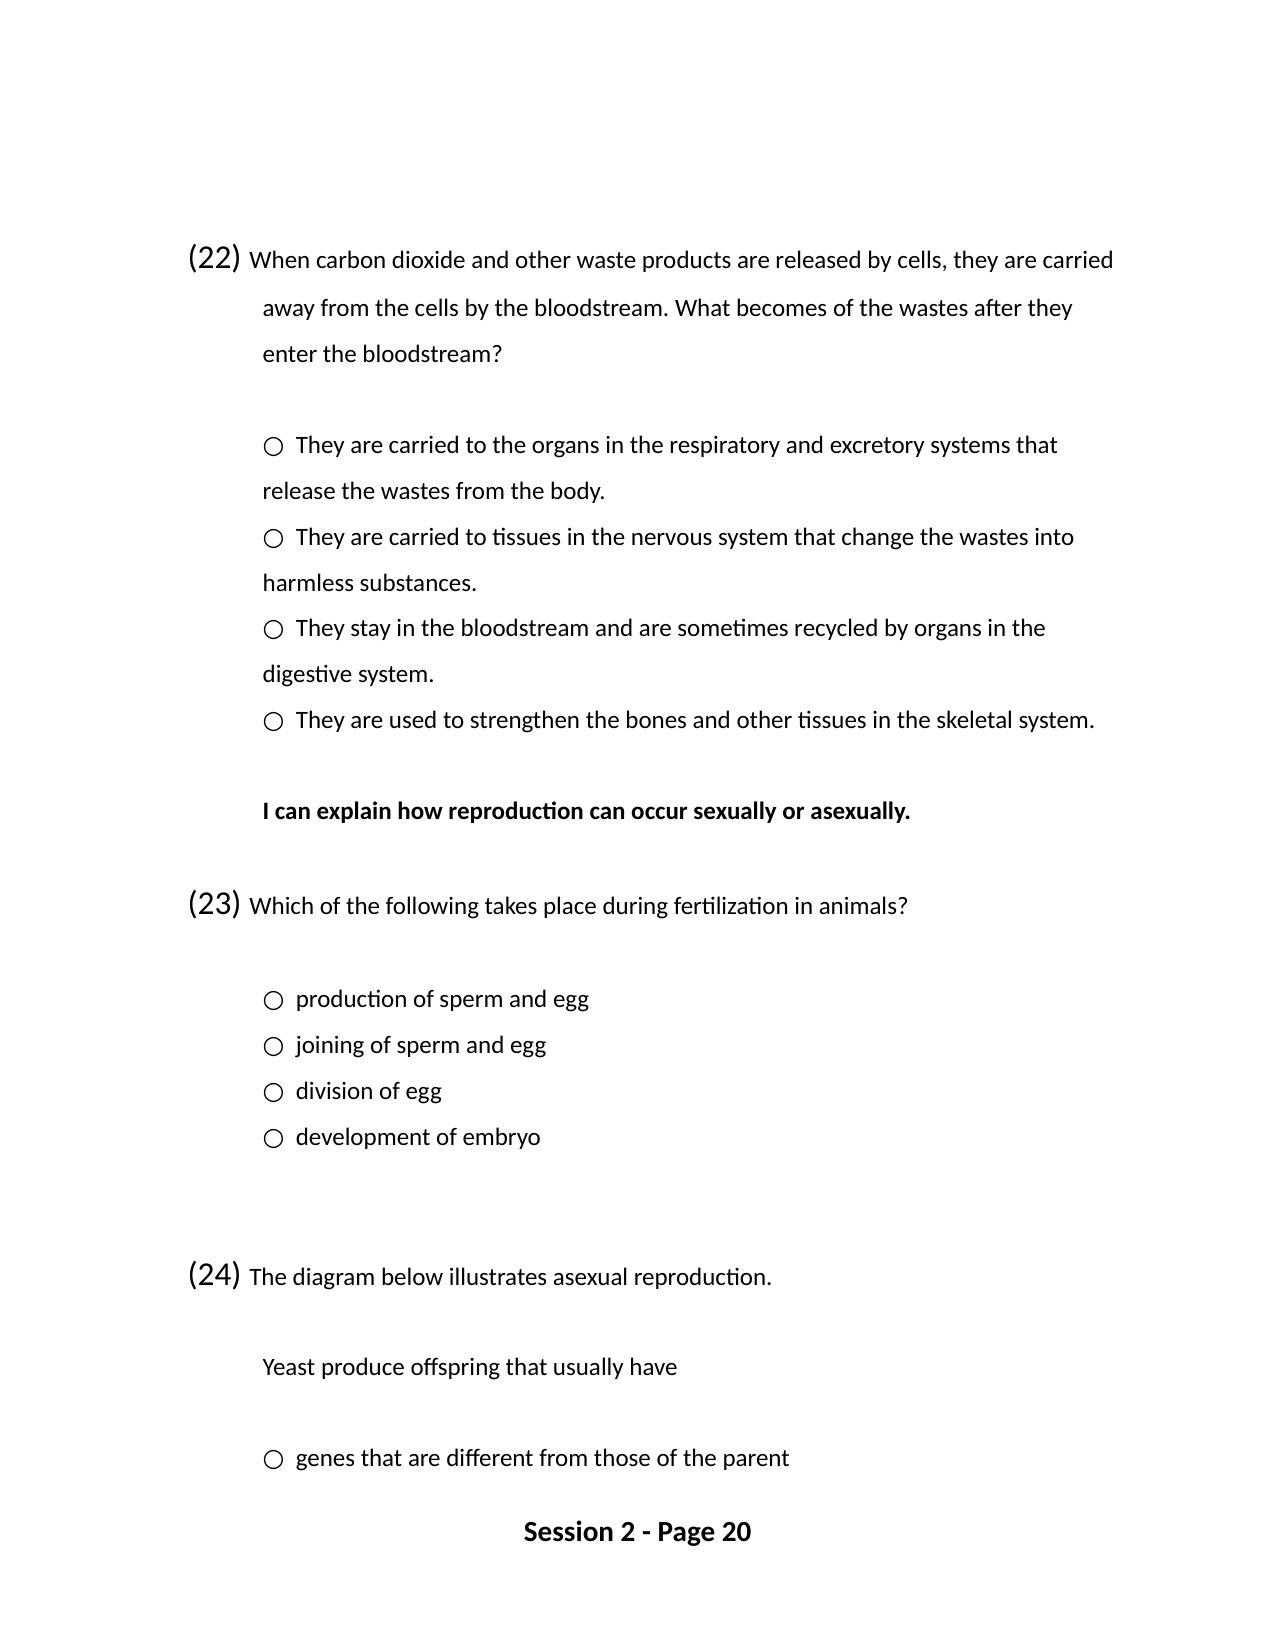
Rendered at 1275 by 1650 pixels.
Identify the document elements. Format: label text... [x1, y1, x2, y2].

list The diagram below illustrates asexual reproduction. Yeast produce offspring that usually have ○ genes that are different from those of the parent [187, 1253, 1125, 1473]
list When carbon dioxide and other waste products are released by cells, they are carried away from the cells by the bloodstream. What becomes of the wastes after they enter the bloodstream? ○ They are carried to the organs in the respiratory and excretory systems that release the wastes from the body. ○ They are carried to tissues in the nervous system that change the wastes into harmless substances. ○ They stay in the bloodstream and are sometimes recycled by organs in the digestive system. ○ They are used to strengthen the bones and other tissues in the skeletal system. I can explain how reproduction can occur sexually or asexually. [187, 236, 1125, 868]
list [187, 150, 1125, 222]
list Which of the following takes place during fertilization in animals? ○ production of sperm and egg ○ joining of sperm and egg ○ division of egg ○ development of embryo [187, 882, 1125, 1239]
